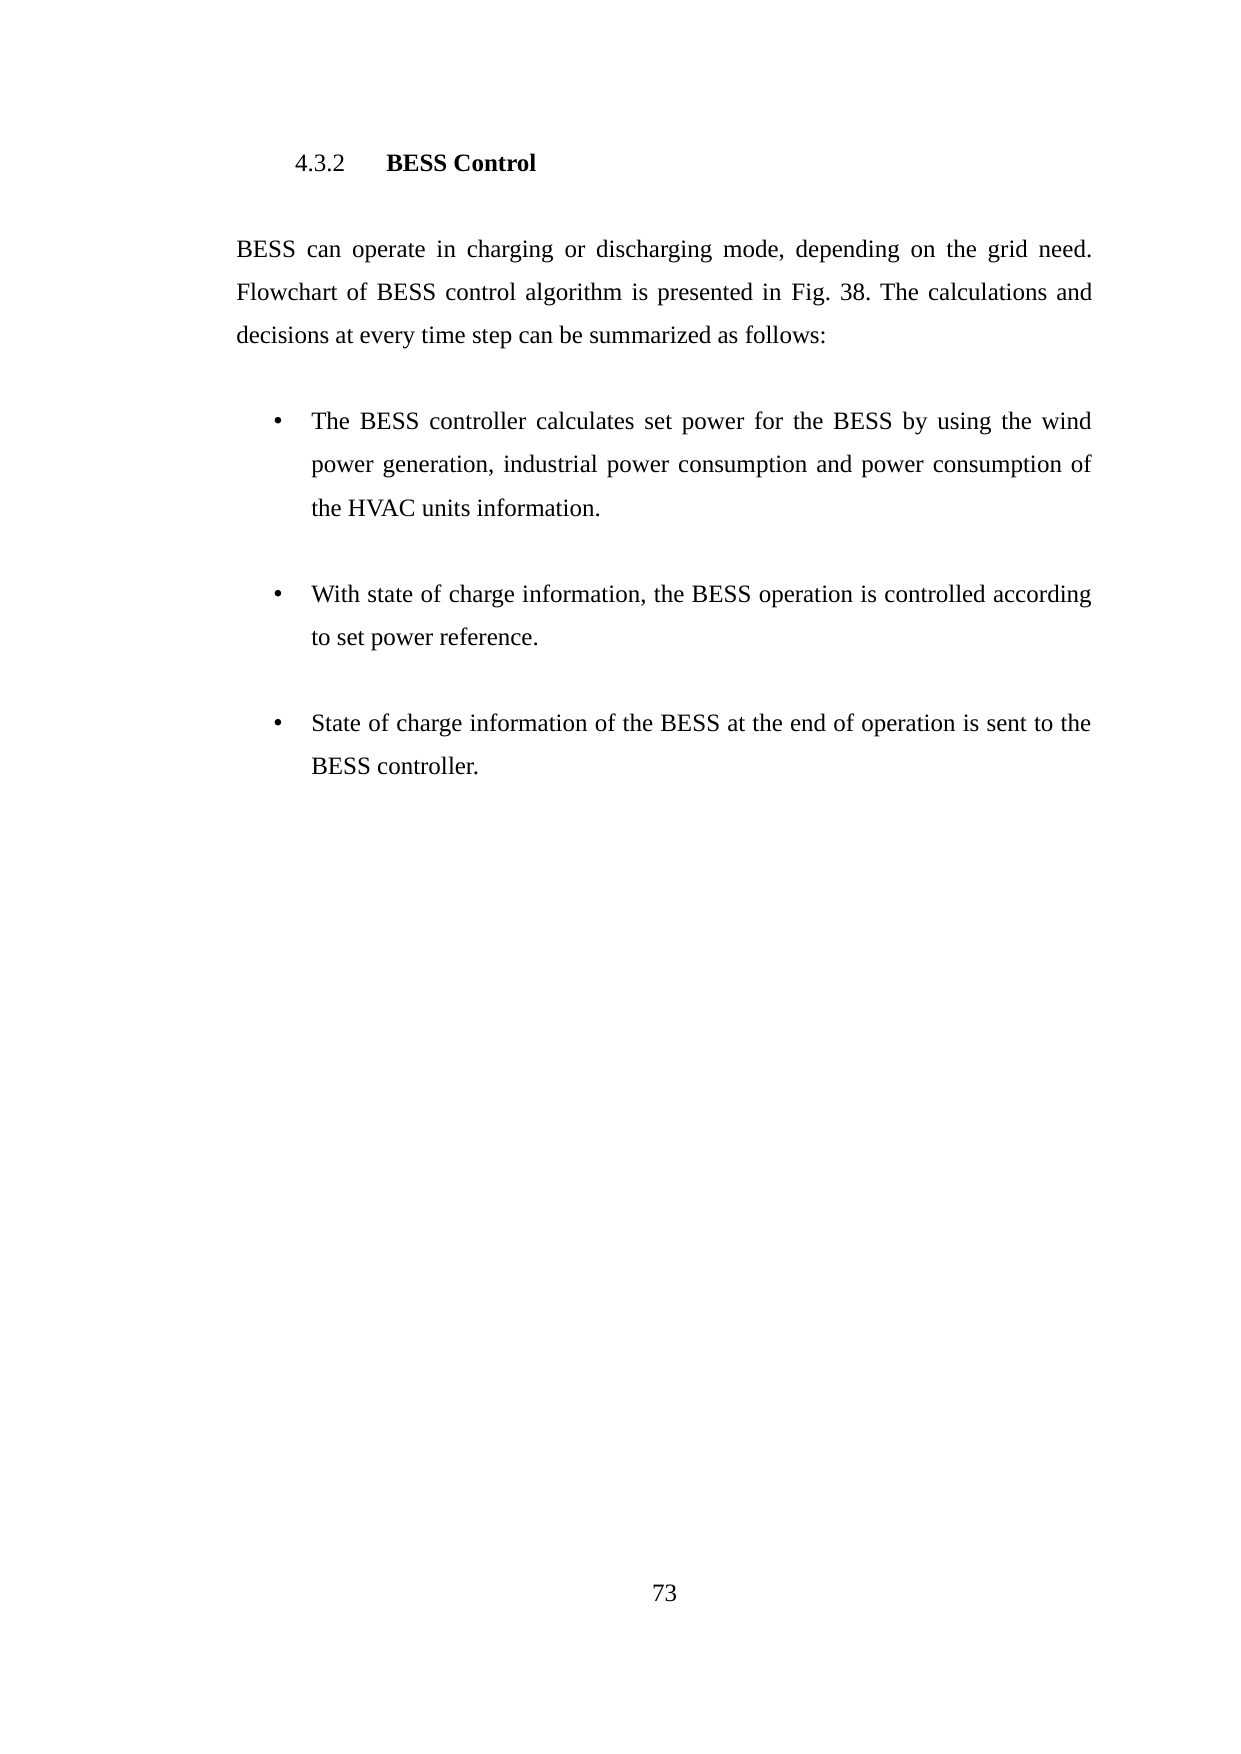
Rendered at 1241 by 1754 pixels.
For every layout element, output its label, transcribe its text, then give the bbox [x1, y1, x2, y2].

text BESS can operate in charging or discharging mode, depending on the grid need. Flowchart of BESS control algorithm is presented in Fig. 38. The calculations and decisions at every time step can be summarized as follows: [236, 234, 1093, 349]
list BESS Control [295, 148, 1093, 176]
list With state of charge information, the BESS operation is controlled according to set power reference. [273, 579, 1093, 651]
list The BESS controller calculates set power for the BESS by using the wind power generation, industrial power consumption and power consumption of the HVAC units information. [273, 406, 1093, 521]
list State of charge information of the BESS at the end of operation is sent to the BESS controller. [273, 708, 1093, 780]
